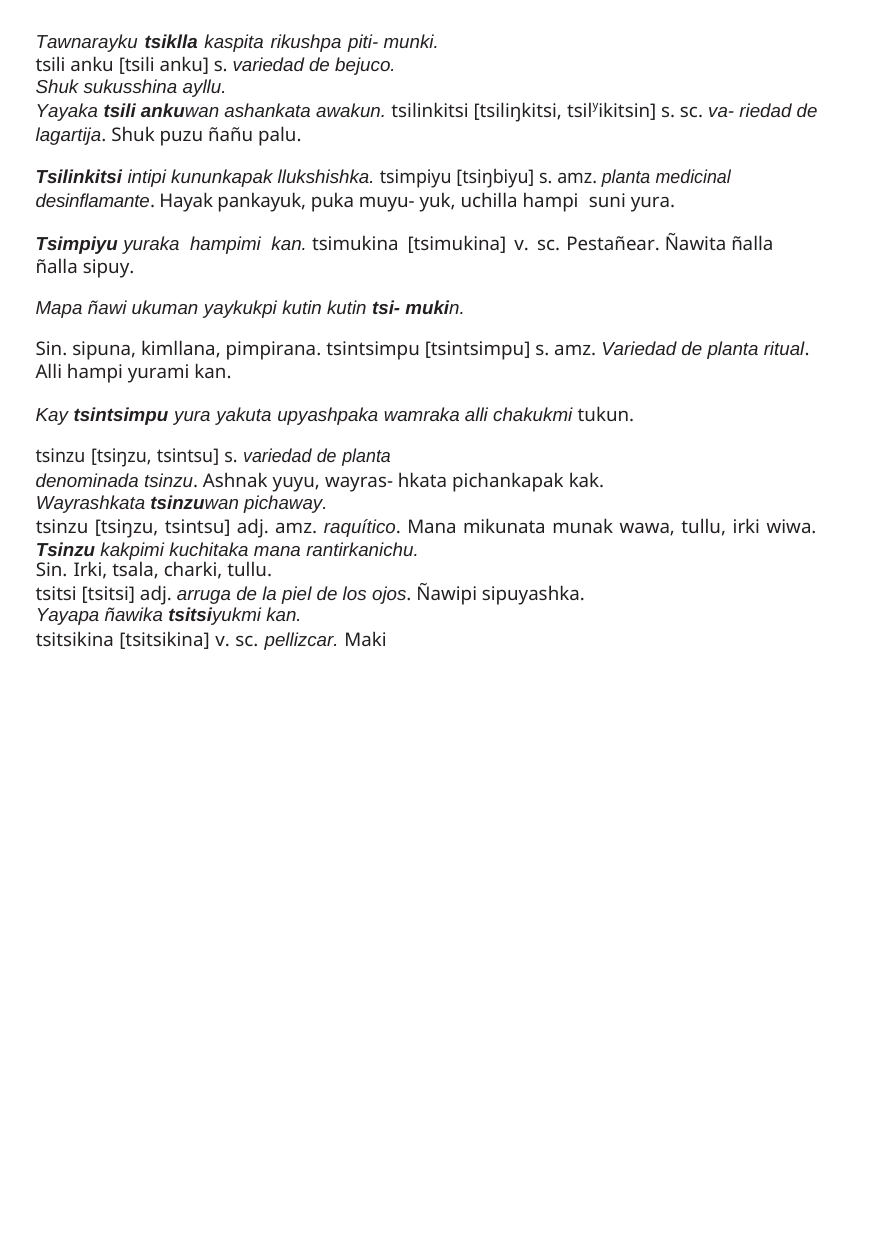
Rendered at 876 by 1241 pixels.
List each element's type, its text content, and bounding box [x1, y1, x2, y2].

text tsinzu [tsiŋzu, tsintsu] s. variedad de planta [35, 444, 856, 467]
text tsili anku [tsili anku] s. variedad de bejuco. [35, 53, 856, 76]
text tsinzu [tsiŋzu, tsintsu] adj. amz. raquítico. Mana mikunata munak wawa, tullu, irki wiwa. Tsinzu kakpimi kuchitaka mana rantirkanichu. [36, 513, 816, 560]
text Yayaka tsili ankuwan ashankata awakun. tsilinkitsi [tsiliŋkitsi, tsilyikitsin] s. sc. va- riedad de lagartija. Shuk puzu ñañu palu. [35, 99, 840, 146]
text Kay tsintsimpu yura yakuta upyashpaka wamraka alli chakukmi tukun. [35, 401, 856, 427]
text Yayapa ñawika tsitsiyukmi kan. [36, 605, 856, 626]
text tsitsikina [tsitsikina] v. sc. pellizcar. Maki [36, 626, 856, 651]
text Wayrashkata tsinzuwan pichaway. [36, 493, 856, 513]
text Tsilinkitsi intipi kununkapak llukshishka. tsimpiyu [tsiŋbiyu] s. amz. planta medicinal desinflamante. Hayak pankayuk, puka muyu- yuk, uchilla hampi suni yura. [35, 164, 817, 213]
text Shuk sukusshina ayllu. [35, 76, 856, 97]
text Sin. sipuna, kimllana, pimpirana. tsintsimpu [tsintsimpu] s. amz. Variedad de planta ritual. Alli hampi yurami kan. [35, 336, 817, 383]
text Sin. Irki, tsala, charki, tullu. [36, 560, 856, 581]
text Mapa ñawi ukuman yaykukpi kutin kutin tsi- mukin. [35, 297, 856, 318]
text Tsimpiyu yuraka hampimi kan. tsimukina [tsimukina] v. sc. Pestañear. Ñawita ñalla ñalla sipuy. [35, 232, 817, 279]
text Tawnarayku tsiklla kaspita rikushpa piti- munki. [35, 31, 840, 53]
text denominada tsinzu. Ashnak yuyu, wayras- hkata pichankapak kak. [35, 467, 840, 492]
text tsitsi [tsitsi] adj. arruga de la piel de los ojos. Ñawipi sipuyashka. [35, 581, 816, 605]
